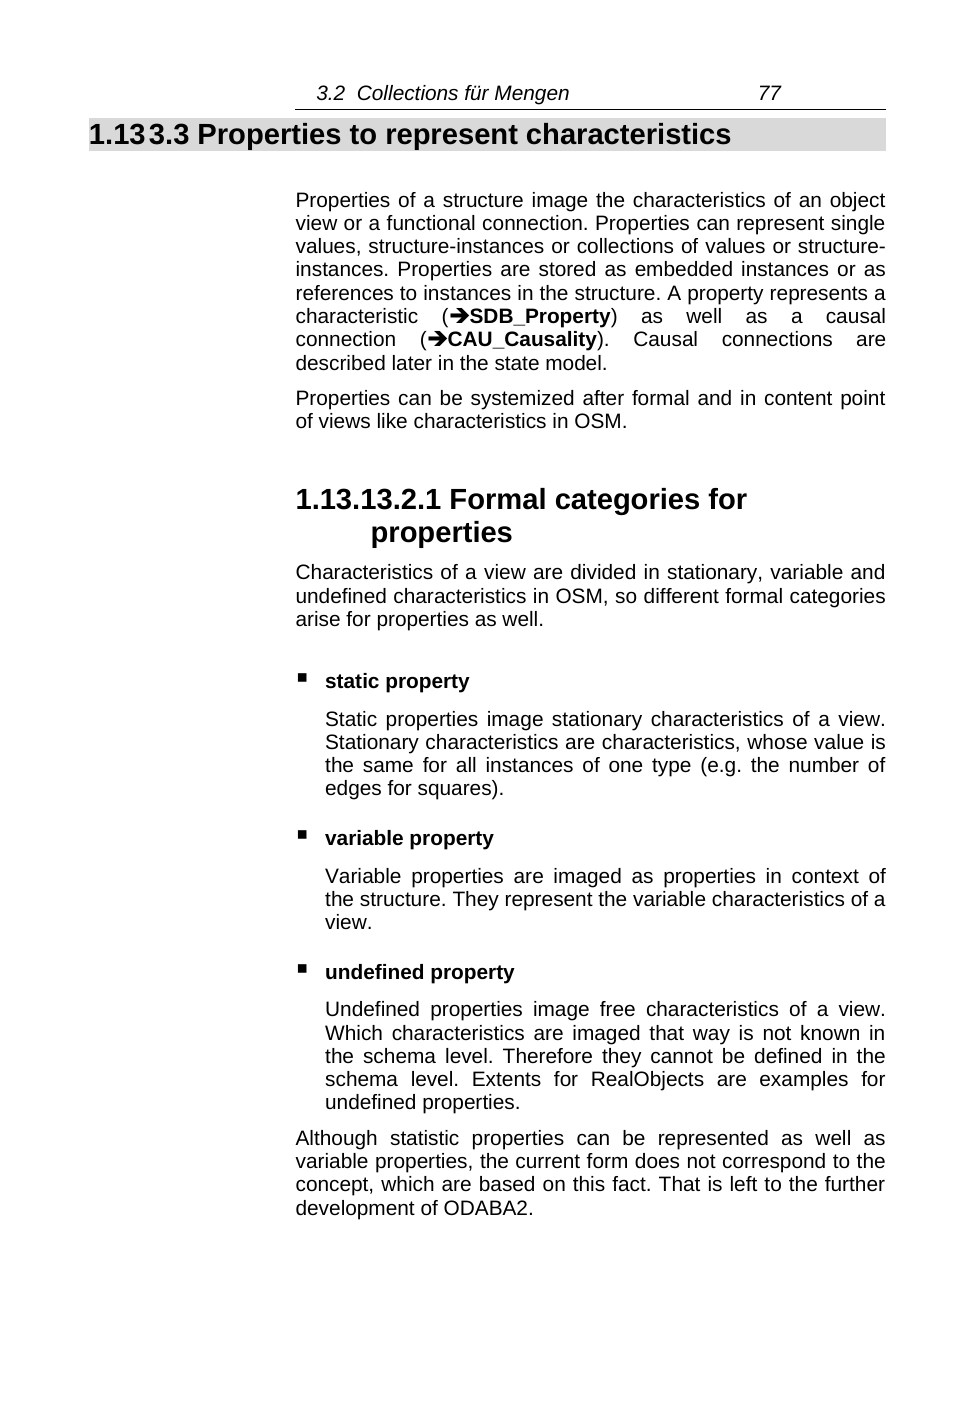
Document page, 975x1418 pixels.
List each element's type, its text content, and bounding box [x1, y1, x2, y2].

list static property [295, 668, 886, 695]
subtitle 3.2.1 Formal categories for properties [295, 483, 886, 548]
list variable property [295, 825, 886, 852]
text Variable properties are imaged as properties in context of the structure. They represent the variable characteristics of a view. [325, 864, 886, 934]
list undefined property [295, 959, 886, 985]
subtitle 3.3 Properties to represent characteristics [89, 118, 886, 151]
text Undefined properties image free characteristics of a view. Which characteristics are imaged that way is not known in the schema level. Therefore they cannot be defined in the schema level. Extents for RealObjects are examples for undefined properties. [325, 998, 886, 1114]
text Characteristics of a view are divided in stationary, variable and undefined characteristics in OSM, so different formal categories arise for properties as well. [295, 561, 886, 631]
text Properties of a structure image the characteristics of an object view or a functional connection. Properties can represent single values, structure-instances or collections of values or structure-instances. Properties are stored as embedded instances or as references to instances in the structure. A property represents a characteristic (SDB_Property) as well as a causal connection (CAU_Causality). Causal connections are described later in the state model. [295, 188, 886, 374]
text Properties can be systemized after formal and in content point of views like characteristics in OSM. [295, 387, 886, 433]
text Static properties image stationary characteristics of a view. Stationary characteristics are characteristics, whose value is the same for all instances of one type (e.g. the number of edges for squares). [325, 707, 886, 800]
text Although statistic properties can be represented as well as variable properties, the current form does not correspond to the concept, which are based on this fact. That is left to the further development of ODABA2. [295, 1127, 886, 1219]
